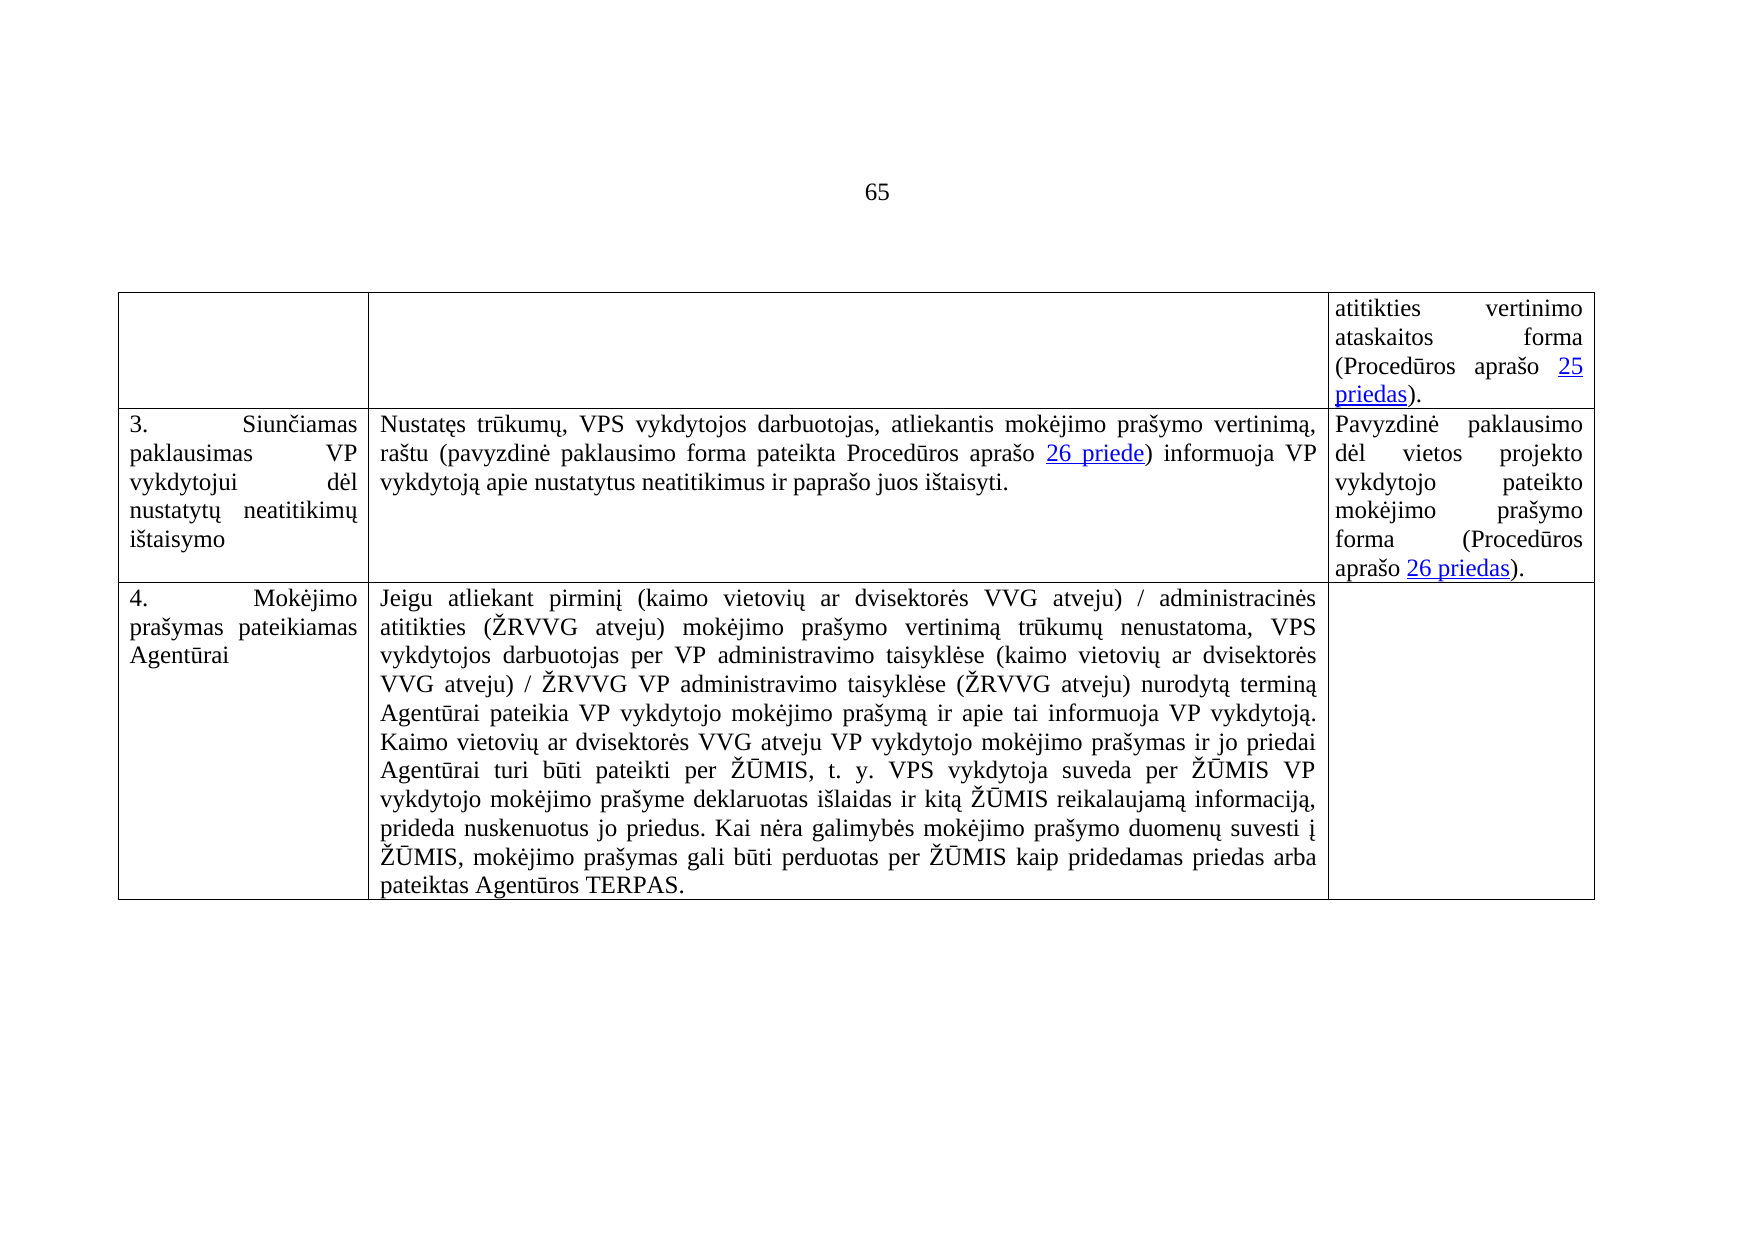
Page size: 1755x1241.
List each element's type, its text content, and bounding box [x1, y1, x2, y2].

table_cell [119, 293, 368, 408]
table_cell 4. Mokėjimo prašymas pateikiamas Agentūrai [119, 583, 368, 899]
table_cell [1329, 583, 1594, 899]
table_cell [369, 293, 1328, 408]
table_cell atitikties vertinimo ataskaitos forma (Procedūros aprašo 25 priedas). [1329, 293, 1594, 408]
table_cell Nustatęs trūkumų, VPS vykdytojos darbuotojas, atliekantis mokėjimo prašymo vertinimą, raštu (pavyzdinė paklausimo forma pateikta Procedūros aprašo 26 priede) informuoja VP vykdytoją apie nustatytus neatitikimus ir paprašo juos ištaisyti. [369, 409, 1328, 582]
table_cell Pavyzdinė paklausimo dėl vietos projekto vykdytojo pateikto mokėjimo prašymo forma (Procedūros aprašo 26 priedas). [1329, 409, 1594, 582]
table_cell 3. Siunčiamas paklausimas VP vykdytojui dėl nustatytų neatitikimų ištaisymo [119, 409, 368, 582]
table_cell Jeigu atliekant pirminį (kaimo vietovių ar dvisektorės VVG atveju) / administracinės atitikties (ŽRVVG atveju) mokėjimo prašymo vertinimą trūkumų nenustatoma, VPS vykdytojos darbuotojas per VP administravimo taisyklėse (kaimo vietovių ar dvisektorės VVG atveju) / ŽRVVG VP administravimo taisyklėse (ŽRVVG atveju) nurodytą terminą Agentūrai pateikia VP vykdytojo mokėjimo prašymą ir apie tai informuoja VP vykdytoją. Kaimo vietovių ar dvisektorės VVG atveju VP vykdytojo mokėjimo prašymas ir jo priedai Agentūrai turi būti pateikti per ŽŪMIS, t. y. VPS vykdytoja suveda per ŽŪMIS VP vykdytojo mokėjimo prašyme deklaruotas išlaidas ir kitą ŽŪMIS reikalaujamą informaciją, prideda nuskenuotus jo priedus. Kai nėra galimybės mokėjimo prašymo duomenų suvesti į ŽŪMIS, mokėjimo prašymas gali būti perduotas per ŽŪMIS kaip pridedamas priedas arba pateiktas Agentūros TERPAS. [369, 583, 1328, 899]
